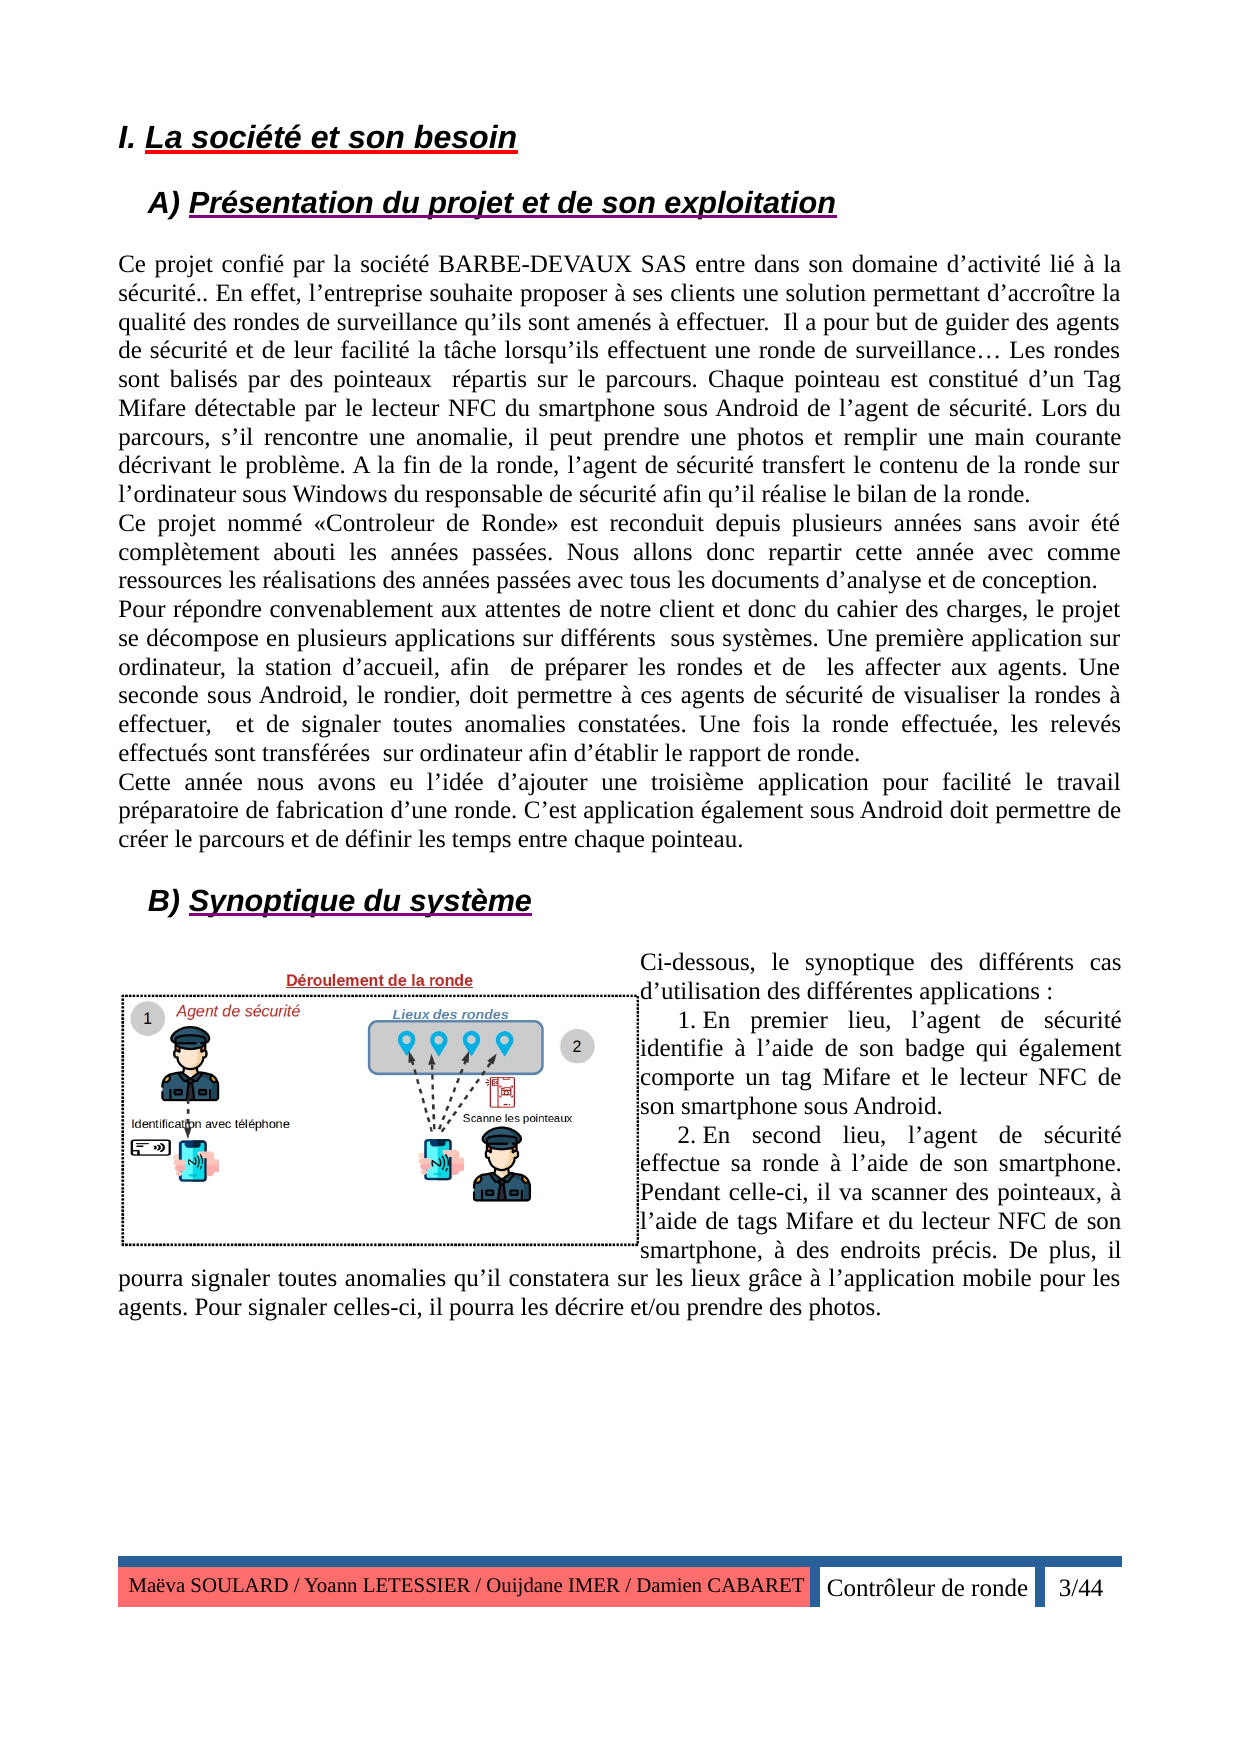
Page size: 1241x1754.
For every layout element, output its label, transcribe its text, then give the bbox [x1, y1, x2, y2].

text Ce projet confié par la société BARBE-DEVAUX SAS entre dans son domaine d’activité lié à la sécurité.. En effet, l’entreprise souhaite proposer à ses clients une solution permettant d’accroître la qualité des rondes de surveillance qu’ils sont amenés à effectuer. Il a pour but de guider des agents de sécurité et de leur facilité la tâche lorsqu’ils effectuent une ronde de surveillance… Les rondes sont balisés par des pointeaux répartis sur le parcours. Chaque pointeau est constitué d’un Tag Mifare détectable par le lecteur NFC du smartphone sous Android de l’agent de sécurité. Lors du parcours, s’il rencontre une anomalie, il peut prendre une photos et remplir une main courante décrivant le problème. A la fin de la ronde, l’agent de sécurité transfert le contenu de la ronde sur l’ordinateur sous Windows du responsable de sécurité afin qu’il réalise le bilan de la ronde. [118, 249, 1122, 508]
text Cette année nous avons eu l’idée d’ajouter une troisième application pour facilité le travail préparatoire de fabrication d’une ronde. C’est application également sous Android doit permettre de créer le parcours et de définir les temps entre chaque pointeau. [118, 767, 1122, 853]
subtitle Synoptique du système [118, 882, 1122, 918]
list En premier lieu, l’agent de sécurité identifie à l’aide de son badge qui également comporte un tag Mifare et le lecteur NFC de son smartphone sous Android. [118, 1005, 1122, 1120]
text Ce projet nommé «Controleur de Ronde» est reconduit depuis plusieurs années sans avoir été complètement abouti les années passées. Nous allons donc repartir cette année avec comme ressources les réalisations des années passées avec tous les documents d’analyse et de conception. [118, 508, 1122, 594]
picture [117, 969, 190, 1037]
text Ci-dessous, le synoptique des différents cas d’utilisation des différentes applications : [118, 947, 1122, 1005]
list En second lieu, l’agent de sécurité effectue sa ronde à l’aide de son smartphone. Pendant celle-ci, il va scanner des pointeaux, à l’aide de tags Mifare et du lecteur NFC de son smartphone, à des endroits précis. De plus, il pourra signaler toutes anomalies qu’il constatera sur les lieux grâce à l’application mobile pour les agents. Pour signaler celles-ci, il pourra les décrire et/ou prendre des photos. [118, 1120, 1122, 1321]
subtitle Présentation du projet et de son exploitation [118, 184, 1122, 220]
subtitle La société et son besoin [118, 118, 1122, 155]
text Pour répondre convenablement aux attentes de notre client et donc du cahier des charges, le projet se décompose en plusieurs applications sur différents sous systèmes. Une première application sur ordinateur, la station d’accueil, afin de préparer les rondes et de les affecter aux agents. Une seconde sous Android, le rondier, doit permettre à ces agents de sécurité de visualiser la rondes à effectuer, et de signaler toutes anomalies constatées. Une fois la ronde effectuée, les relevés effectués sont transférées sur ordinateur afin d’établir le rapport de ronde. [118, 594, 1122, 767]
